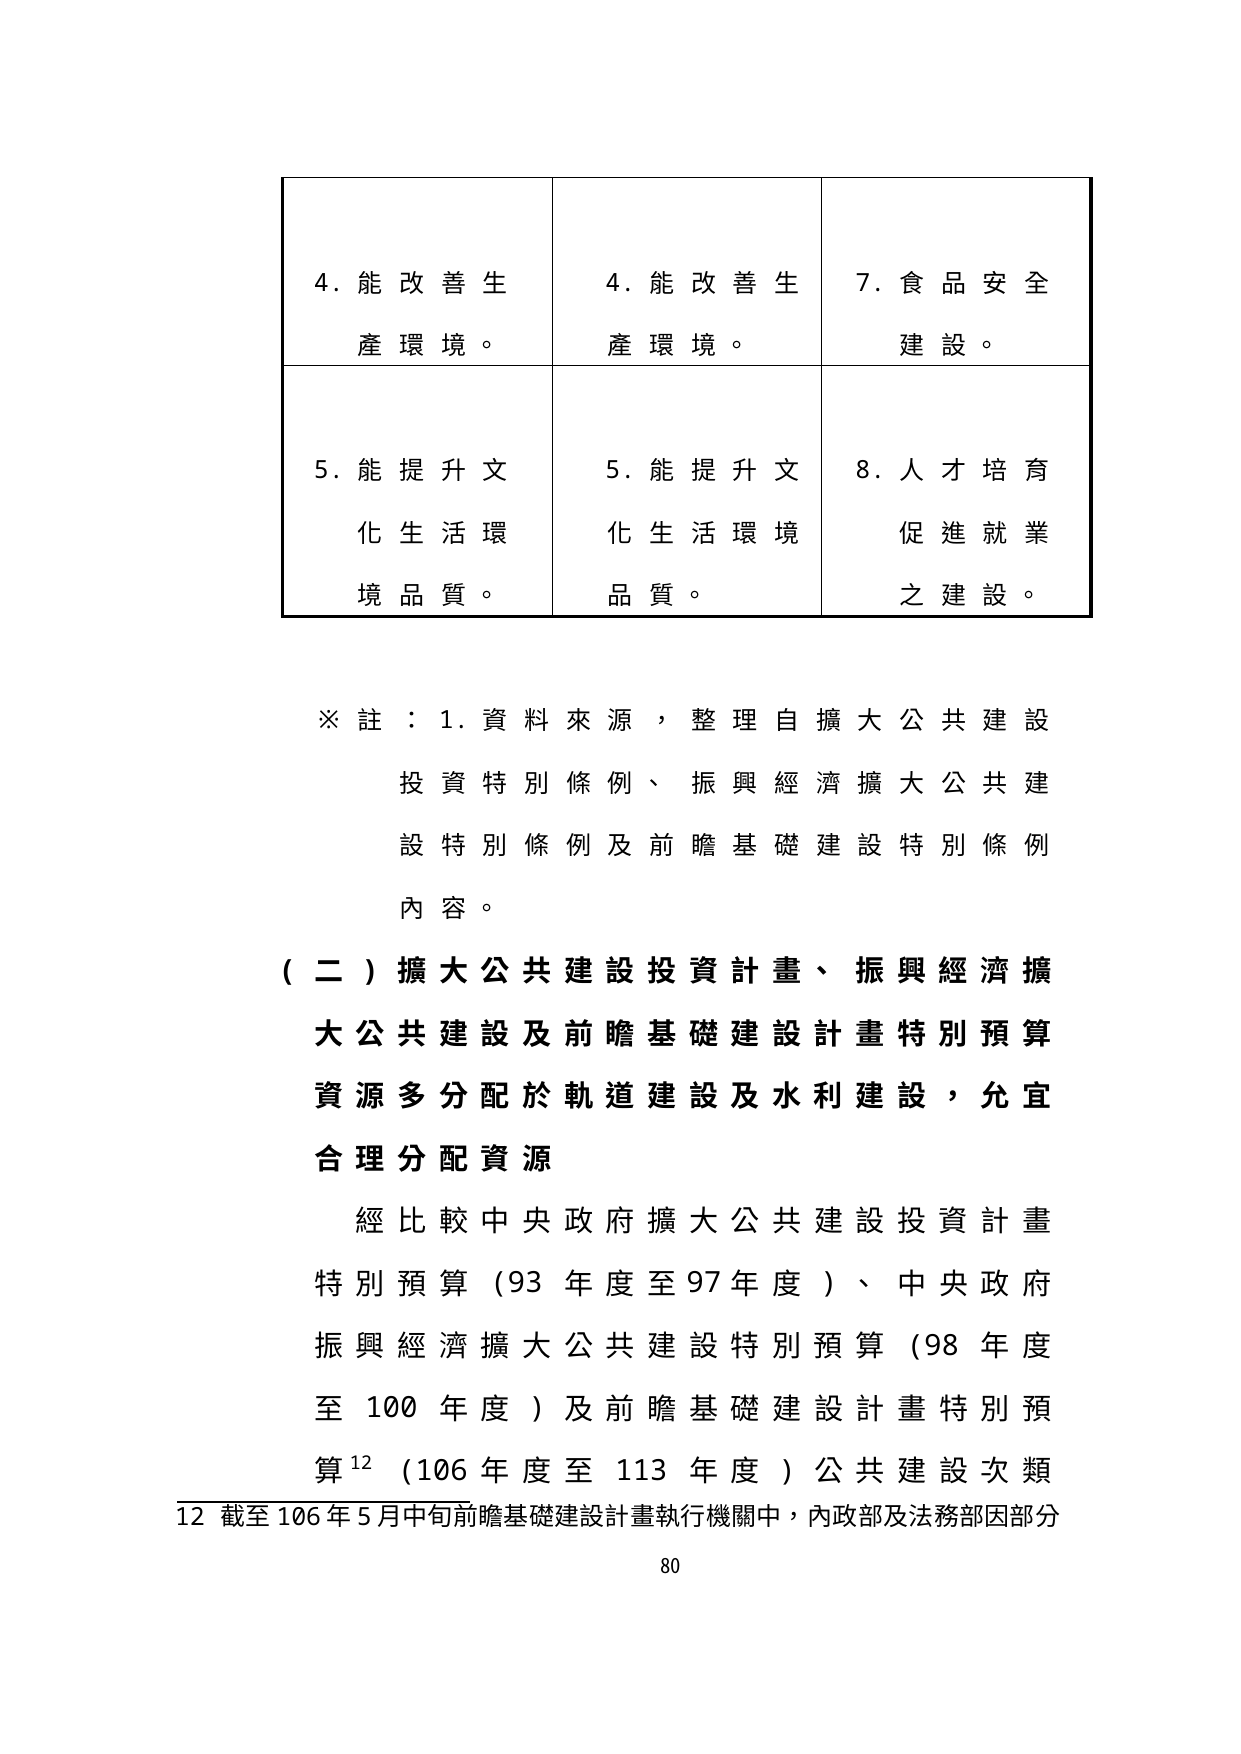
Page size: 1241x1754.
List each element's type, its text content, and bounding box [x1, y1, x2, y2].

text 經比較中央政府擴大公共建設投資計畫特別預算(93年度至97年度)、中央政府振興經濟擴大公共建設特別預算(98年度至100年度)及前瞻基礎建設計畫特別預算(106年度至113年度)公共建設次類 [271, 1177, 1058, 1490]
table_cell 8.人才培育促進就業之建設。 [822, 366, 1089, 615]
text ※註：1.資料來源，整理自擴大公共建設投資特別條例、振興經濟擴大公共建設特別條例及前瞻基礎建設特別條例內容。 [271, 677, 1058, 927]
table_cell 5.能提升文化生活環境品質。 [553, 366, 821, 615]
text 截至106年5月中旬前瞻基礎建設計畫執行機關中，內政部及法務部因部分 [174, 1502, 1063, 1532]
table_cell 7.食品安全建設。 [822, 178, 1089, 365]
table_cell 5.能提升文化生活環境品質。 [284, 366, 552, 615]
text (二)擴大公共建設投資計畫、振興經濟擴大公共建設及前瞻基礎建設計畫特別預算資源多分配於軌道建設及水利建設，允宜合理分配資源 [241, 927, 1058, 1177]
table_cell 4.能改善生產環境。 [284, 178, 552, 365]
table_cell 4.能改善生產環境。 [553, 178, 821, 365]
